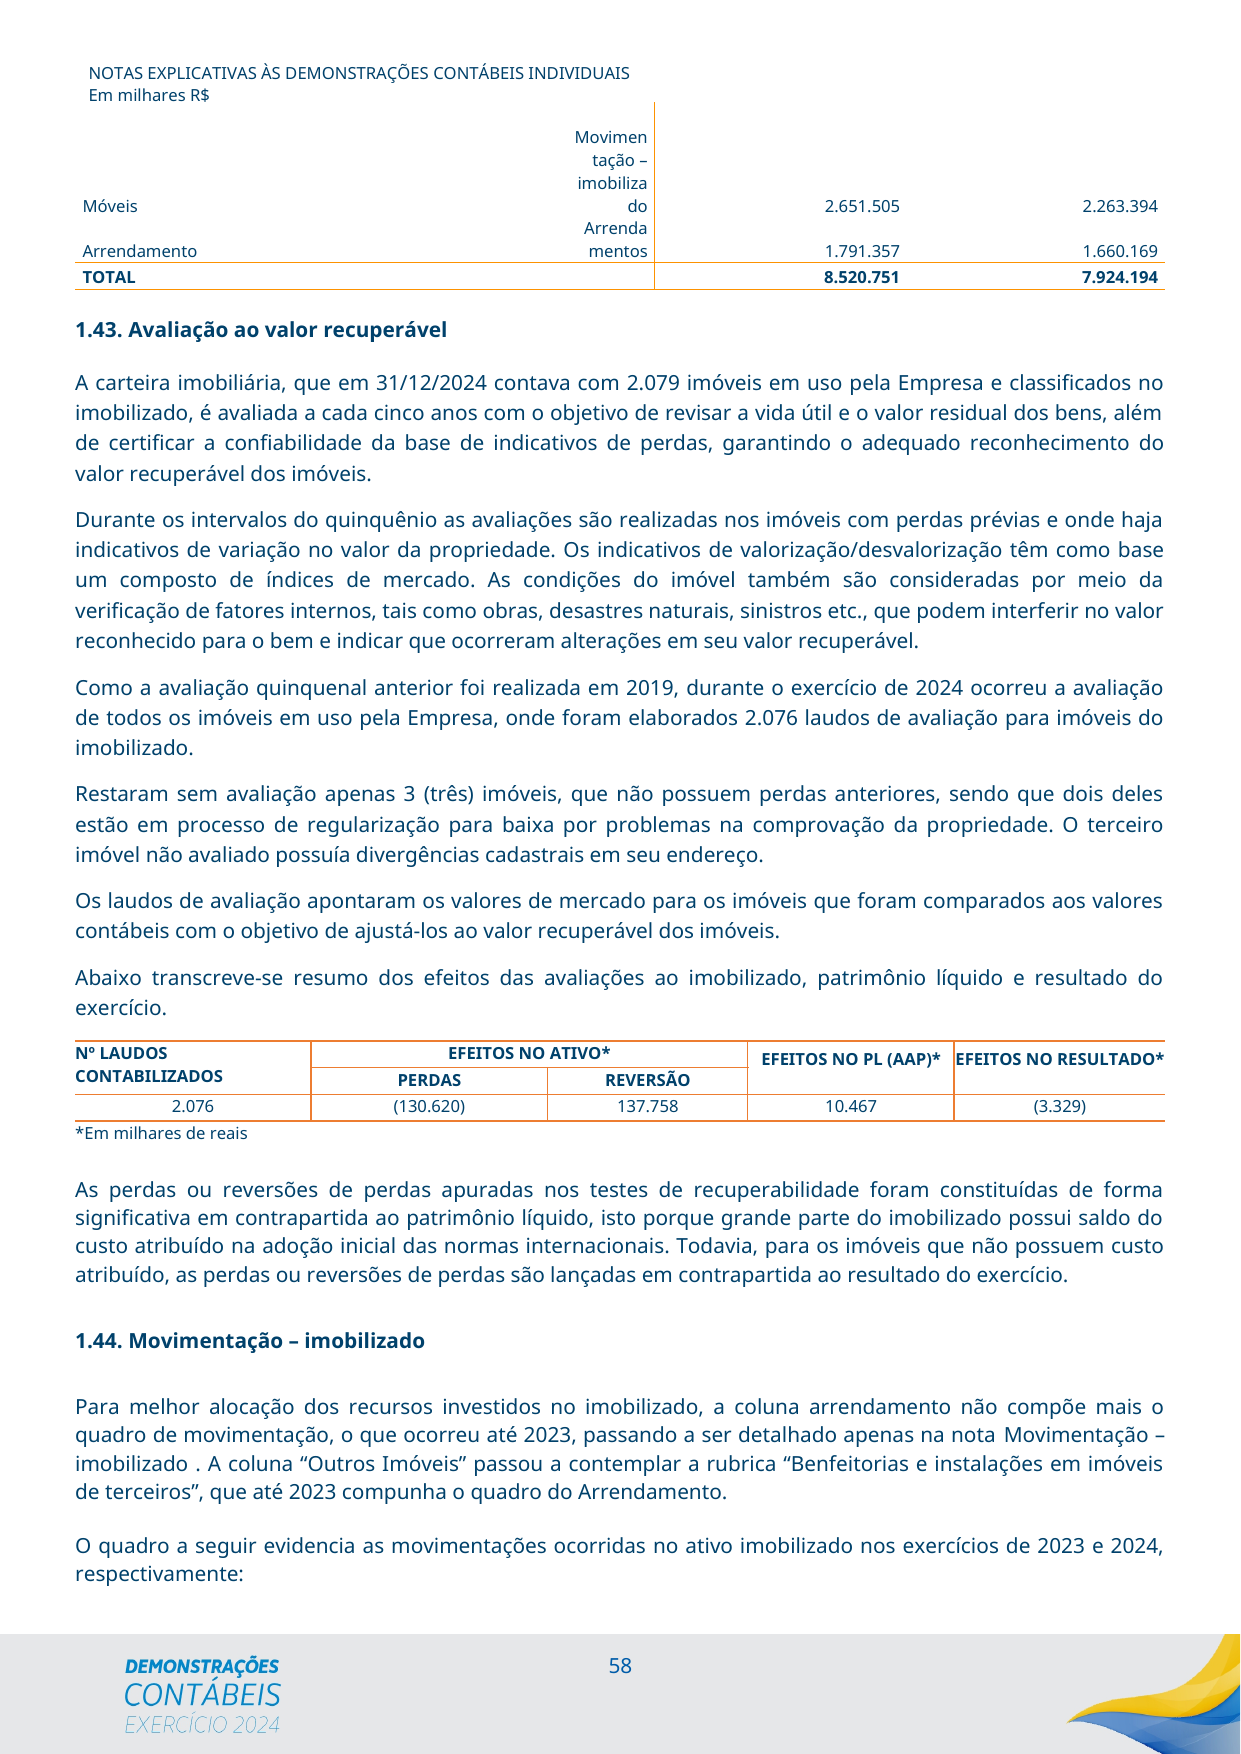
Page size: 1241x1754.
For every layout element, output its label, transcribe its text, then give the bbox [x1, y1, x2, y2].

table_cell Arrendamento [75, 217, 563, 262]
table_cell 1.791.357 [655, 217, 907, 262]
text A carteira imobiliária, que em 31/12/2024 contava com 2.079 imóveis em uso pela Empresa e classificados no imobilizado, é avaliada a cada cinco anos com o objetivo de revisar a vida útil e o valor residual dos bens, além de certificar a confiabilidade da base de indicativos de perdas, garantindo o adequado reconhecimento do valor recuperável dos imóveis. [75, 368, 1165, 487]
text Para melhor alocação dos recursos investidos no imobilizado, a coluna arrendamento não compõe mais o quadro de movimentação, o que ocorreu até 2023, passando a ser detalhado apenas na nota 18.2. A coluna “Outros Imóveis” passou a contemplar a rubrica “Benfeitorias e instalações em imóveis de terceiros”, que até 2023 compunha o quadro do Arrendamento. [75, 1392, 1165, 1506]
text Abaixo transcreve-se resumo dos efeitos das avaliações ao imobilizado, patrimônio líquido e resultado do exercício. [75, 963, 1165, 1022]
table_cell 18.3 [563, 217, 654, 262]
table_cell 2.651.505 [655, 126, 907, 217]
table_header EFEITOS NO RESULTADO* [955, 1042, 1165, 1093]
table_cell (3.329) [955, 1095, 1165, 1120]
table_cell 137.758 [548, 1095, 747, 1120]
table_cell PERDAS [312, 1068, 547, 1093]
table_cell REVERSÃO [548, 1068, 747, 1093]
table_header Nº LAUDOS CONTABILIZADOS [75, 1042, 310, 1093]
table_header EFEITOS NO PL (AAP)* [748, 1042, 953, 1093]
table_cell 2.263.394 [907, 126, 1165, 217]
text Restaram sem avaliação apenas 3 (três) imóveis, que não possuem perdas anteriores, sendo que dois deles estão em processo de regularização para baixa por problemas na comprovação da propriedade. O terceiro imóvel não avaliado possuía divergências cadastrais em seu endereço. [75, 779, 1165, 868]
table_cell 1.660.169 [907, 217, 1165, 262]
text O quadro a seguir evidencia as movimentações ocorridas no ativo imobilizado nos exercícios de 2023 e 2024, respectivamente: [75, 1531, 1165, 1588]
list Avaliação ao valor recuperável [75, 315, 1165, 343]
table_cell [655, 113, 907, 126]
table_cell TOTAL [75, 263, 563, 289]
table_cell Móveis [75, 126, 563, 217]
table_cell 10.467 [748, 1095, 953, 1120]
table_cell 7.924.194 [907, 263, 1165, 289]
table_cell 2.076 [75, 1095, 310, 1120]
table_cell 18.2 [563, 126, 654, 217]
table_cell [907, 113, 1165, 126]
table_cell [563, 263, 654, 289]
table_cell 18.2 [563, 113, 654, 126]
list Movimentação – imobilizado [75, 1326, 1165, 1354]
table_cell [75, 113, 563, 126]
text *Em milhares de reais [75, 1122, 1165, 1144]
text Como a avaliação quinquenal anterior foi realizada em 2019, durante o exercício de 2024 ocorreu a avaliação de todos os imóveis em uso pela Empresa, onde foram elaborados 2.076 laudos de avaliação para imóveis do imobilizado. [75, 673, 1165, 761]
text Durante os intervalos do quinquênio as avaliações são realizadas nos imóveis com perdas prévias e onde haja indicativos de variação no valor da propriedade. Os indicativos de valorização/desvalorização têm como base um composto de índices de mercado. As condições do imóvel também são consideradas por meio da verificação de fatores internos, tais como obras, desastres naturais, sinistros etc., que podem interferir no valor reconhecido para o bem e indicar que ocorreram alterações em seu valor recuperável. [75, 505, 1165, 654]
table_header EFEITOS NO ATIVO* [312, 1042, 747, 1067]
table_cell (130.620) [312, 1095, 547, 1120]
table_cell 8.520.751 [655, 263, 907, 289]
text As perdas ou reversões de perdas apuradas nos testes de recuperabilidade foram constituídas de forma significativa em contrapartida ao patrimônio líquido, isto porque grande parte do imobilizado possui saldo do custo atribuído na adoção inicial das normas internacionais. Todavia, para os imóveis que não possuem custo atribuído, as perdas ou reversões de perdas são lançadas em contrapartida ao resultado do exercício. [75, 1175, 1165, 1288]
text Os laudos de avaliação apontaram os valores de mercado para os imóveis que foram comparados aos valores contábeis com o objetivo de ajustá-los ao valor recuperável dos imóveis. [75, 887, 1165, 945]
